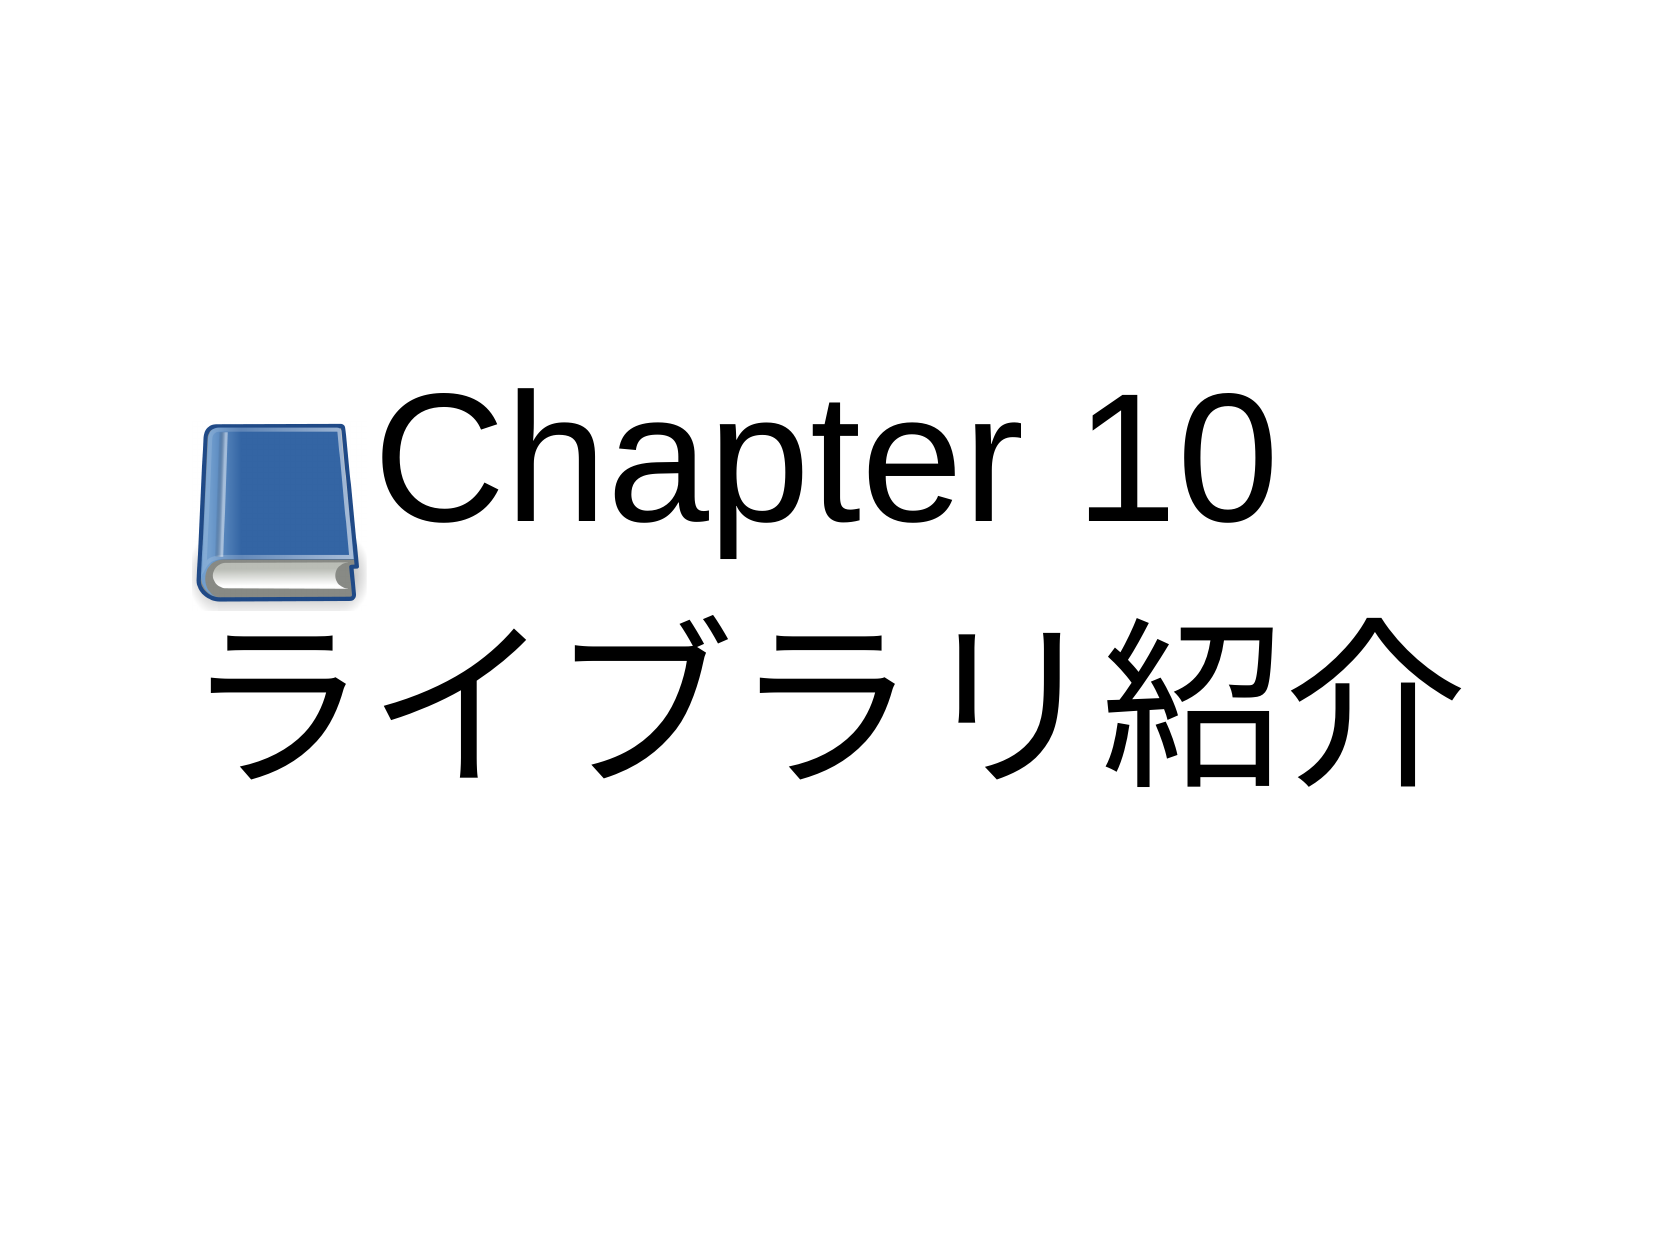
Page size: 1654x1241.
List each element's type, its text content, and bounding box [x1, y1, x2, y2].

title Chapter 10 ライブラリ紹介 [82, 396, 1571, 785]
picture [192, 421, 367, 611]
